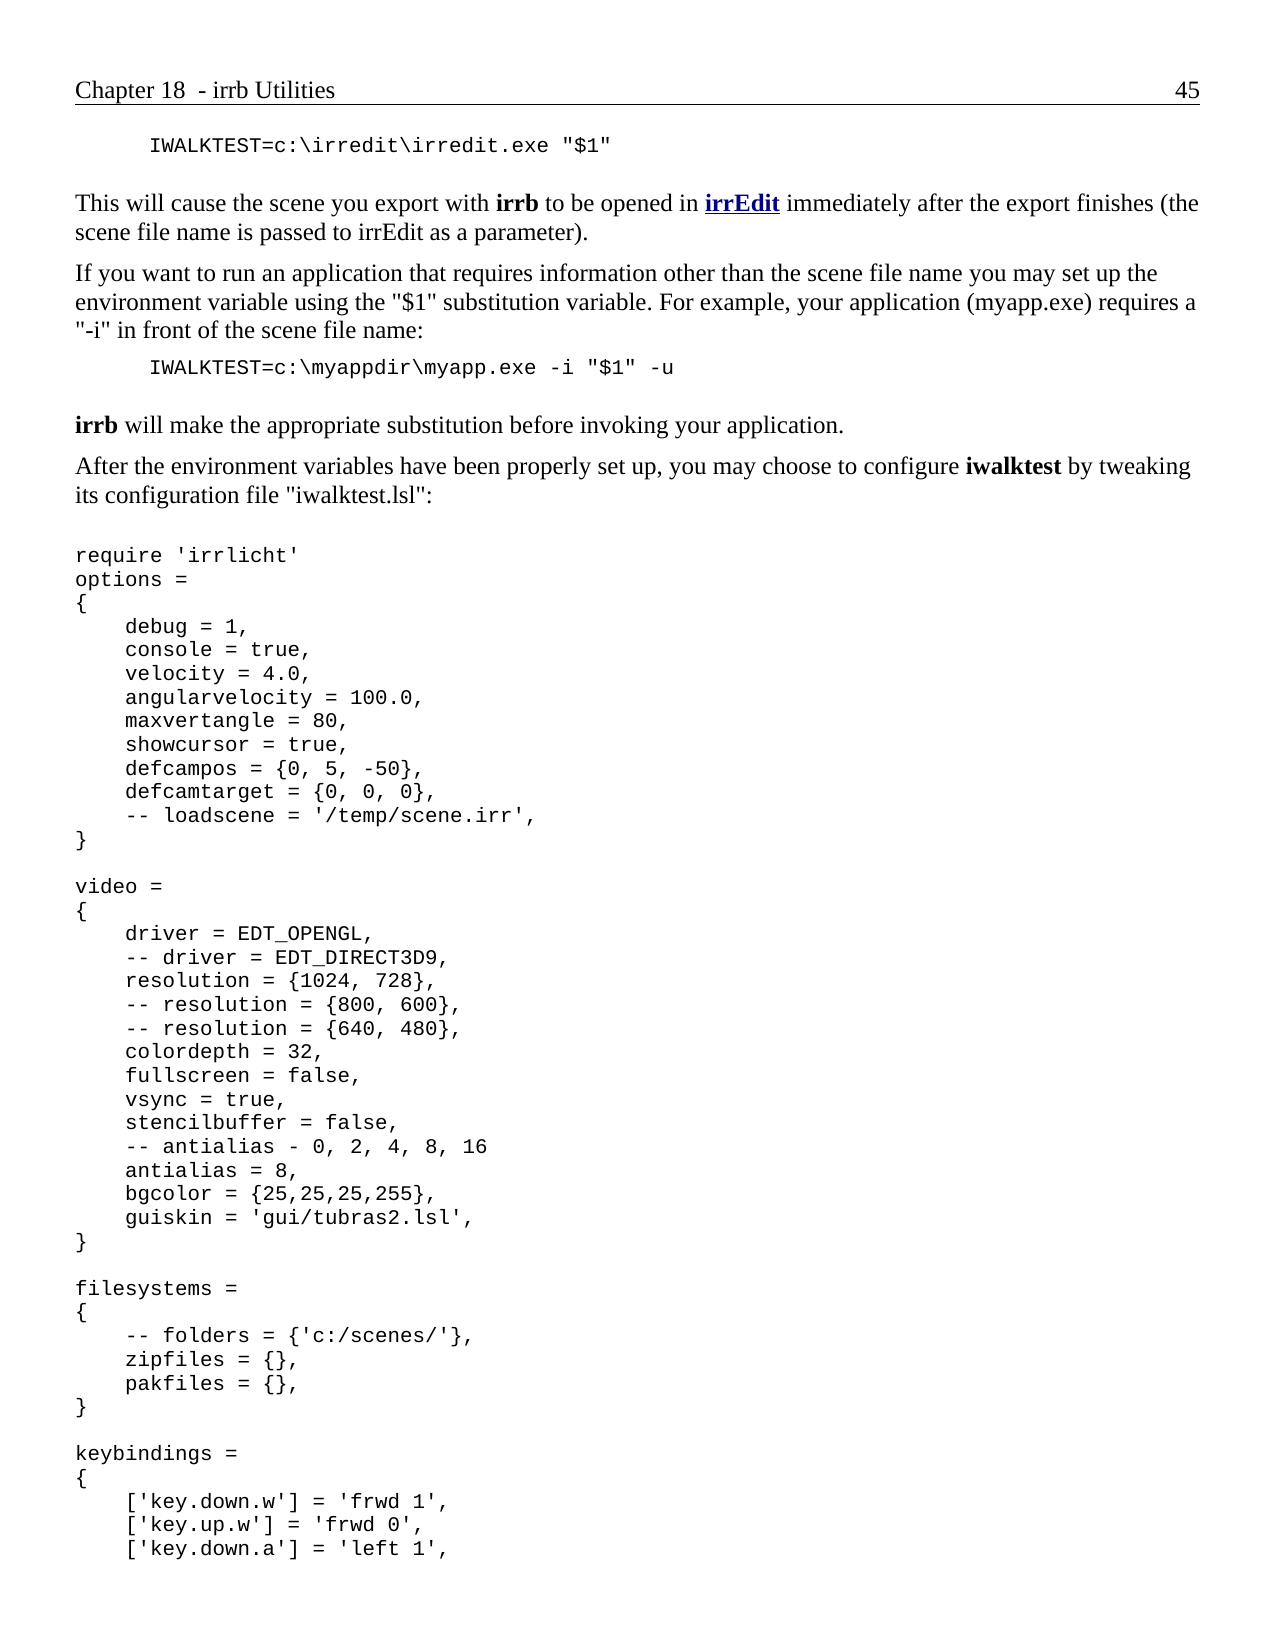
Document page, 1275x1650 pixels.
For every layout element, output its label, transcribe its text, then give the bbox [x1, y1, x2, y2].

text video = [75, 876, 1200, 899]
text irrb will make the appropriate substitution before invoking your application. [75, 410, 1200, 439]
text console = true, [75, 639, 1200, 663]
text This will cause the scene you export with irrb to be opened in irrEdit immediately after the export finishes (the scene file name is passed to irrEdit as a parameter). [75, 188, 1200, 246]
text velocity = 4.0, [75, 663, 1200, 687]
text colordepth = 32, [75, 1041, 1200, 1065]
text stencilbuffer = false, [75, 1112, 1200, 1136]
text ['key.up.w'] = 'frwd 0', [75, 1514, 1200, 1538]
text { [75, 1302, 1200, 1325]
text ['key.down.a'] = 'left 1', [75, 1538, 1200, 1562]
text { [75, 899, 1200, 923]
text options = [75, 568, 1200, 592]
text } [75, 829, 1200, 852]
text defcampos = {0, 5, -50}, [75, 758, 1200, 781]
text fullscreen = false, [75, 1065, 1200, 1089]
text -- resolution = {800, 600}, [75, 994, 1200, 1018]
text vsync = true, [75, 1089, 1200, 1112]
text require 'irrlicht' [75, 545, 1200, 568]
text driver = EDT_OPENGL, [75, 923, 1200, 947]
text debug = 1, [75, 616, 1200, 639]
text angularvelocity = 100.0, [75, 687, 1200, 710]
text If you want to run an application that requires information other than the scene file name you may set up the environment variable using the "$1" substitution variable. For example, your application (myapp.exe) requires a "-i" in front of the scene file name: [75, 258, 1200, 344]
text maxvertangle = 80, [75, 710, 1200, 734]
text zipfiles = {}, [75, 1349, 1200, 1372]
text -- resolution = {640, 480}, [75, 1018, 1200, 1041]
text } [75, 1396, 1200, 1420]
text -- folders = {'c:/scenes/'}, [75, 1325, 1200, 1349]
text defcamtarget = {0, 0, 0}, [75, 781, 1200, 805]
text { [75, 592, 1200, 616]
text resolution = {1024, 728}, [75, 971, 1200, 994]
text guiskin = 'gui/tubras2.lsl', [75, 1207, 1200, 1231]
text After the environment variables have been properly set up, you may choose to configure iwalktest by tweaking its configuration file "iwalktest.lsl": [75, 451, 1200, 509]
text -- antialias - 0, 2, 4, 8, 16 [75, 1136, 1200, 1160]
text IWALKTEST=c:\irredit\irredit.exe "$1" [75, 135, 1200, 159]
text ['key.down.w'] = 'frwd 1', [75, 1491, 1200, 1514]
text IWALKTEST=c:\myappdir\myapp.exe -i "$1" -u [75, 357, 1200, 381]
text } [75, 1231, 1200, 1254]
text pakfiles = {}, [75, 1372, 1200, 1396]
text bgcolor = {25,25,25,255}, [75, 1183, 1200, 1207]
text filesystems = [75, 1278, 1200, 1302]
text antialias = 8, [75, 1160, 1200, 1183]
text -- driver = EDT_DIRECT3D9, [75, 947, 1200, 971]
text { [75, 1467, 1200, 1491]
text showcursor = true, [75, 734, 1200, 758]
text keybindings = [75, 1443, 1200, 1467]
text -- loadscene = '/temp/scene.irr', [75, 805, 1200, 829]
